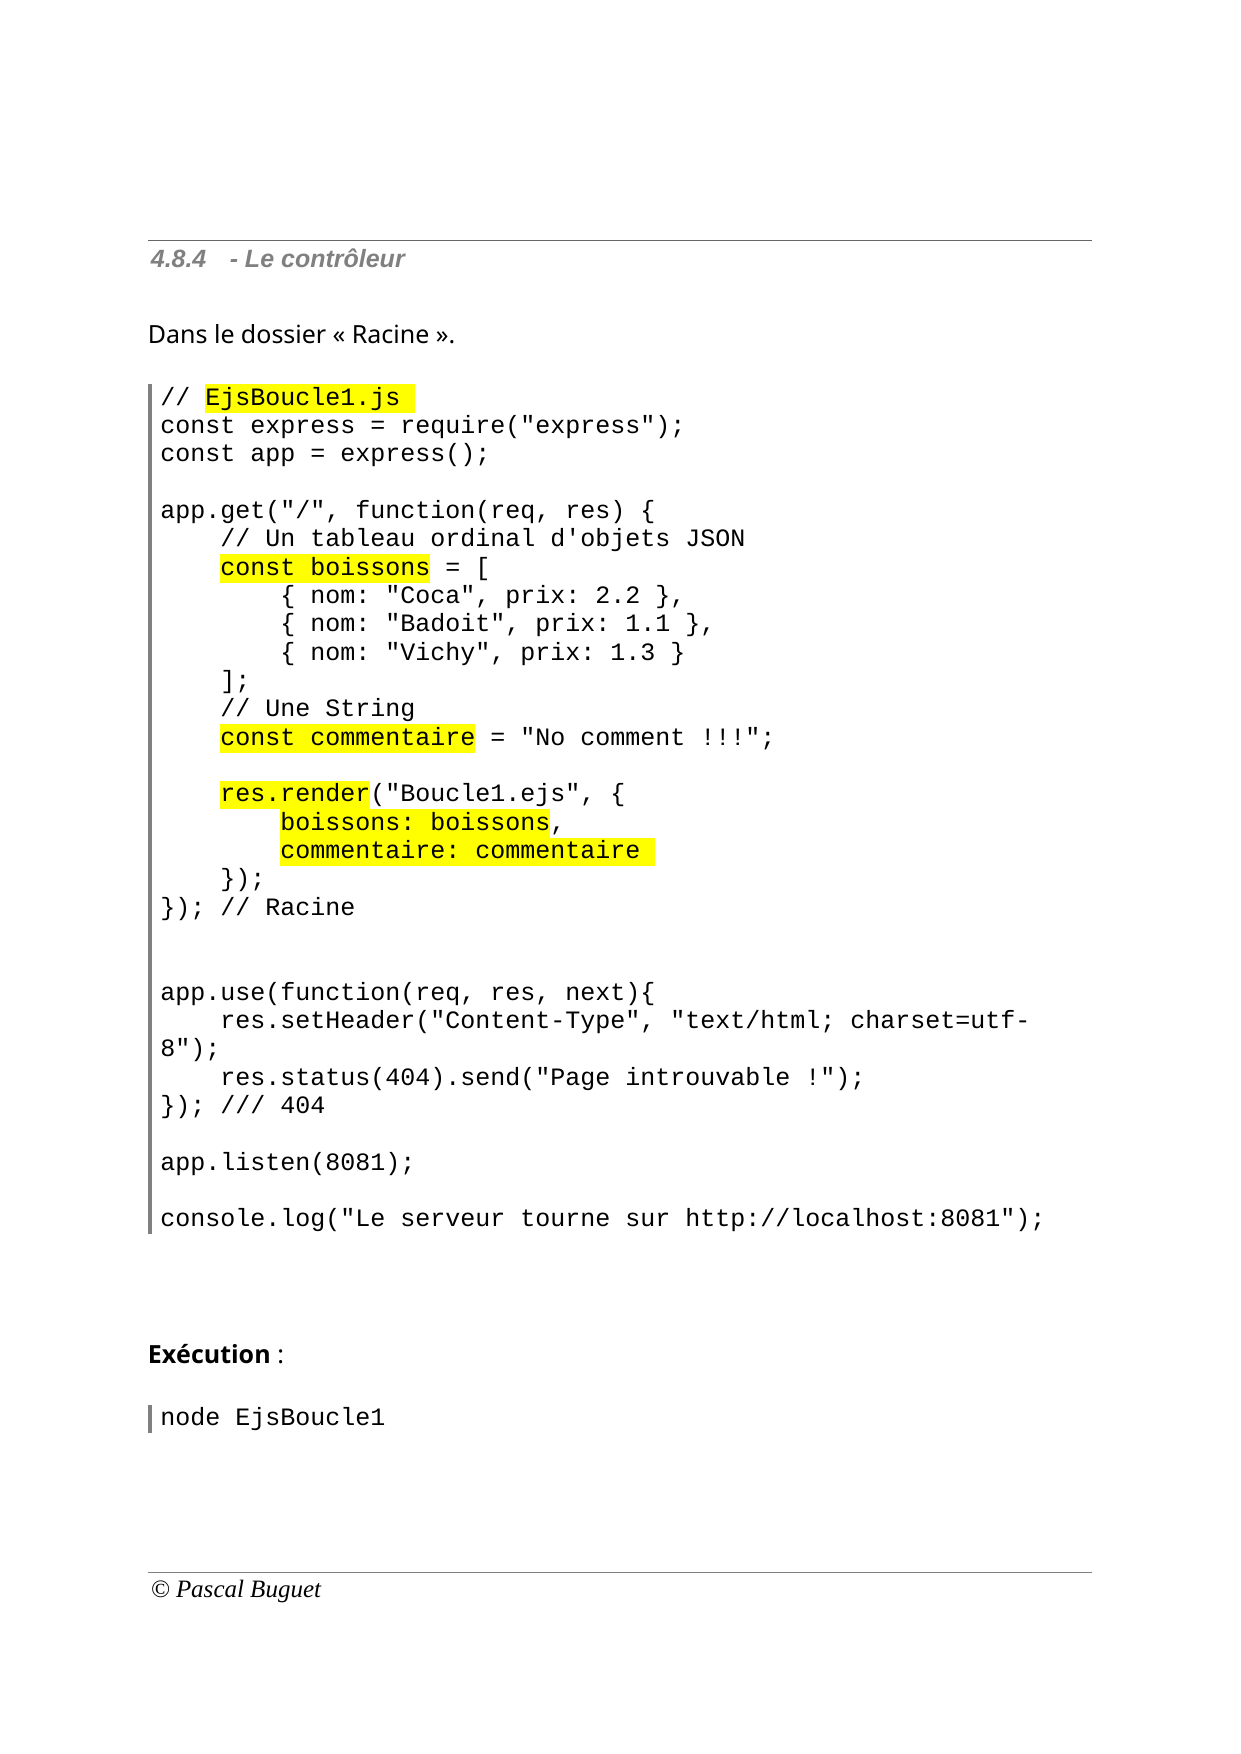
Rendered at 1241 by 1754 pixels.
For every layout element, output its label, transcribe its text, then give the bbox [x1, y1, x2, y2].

text // Une String [152, 696, 1092, 724]
text const express = require("express"); [152, 413, 1092, 441]
text // Un tableau ordinal d'objets JSON [152, 526, 1092, 554]
text const boissons = [ [152, 554, 1092, 583]
subtitle - Le contrôleur [148, 241, 1092, 276]
text const commentaire = "No comment !!!"; [152, 724, 1092, 753]
text Dans le dossier « Racine ». [148, 316, 1092, 350]
text boissons: boissons, [152, 809, 1092, 838]
text }); [152, 866, 1092, 894]
text app.listen(8081); [152, 1149, 1092, 1178]
text ]; [152, 668, 1092, 696]
text console.log("Le serveur tourne sur http://localhost:8081"); [152, 1206, 1092, 1234]
text app.get("/", function(req, res) { [152, 498, 1092, 526]
text }); /// 404 [152, 1093, 1092, 1121]
text { nom: "Badoit", prix: 1.1 }, [152, 611, 1092, 639]
text app.use(function(req, res, next){ [152, 979, 1092, 1008]
text const app = express(); [152, 441, 1092, 469]
text Exécution : [148, 1337, 1092, 1371]
text node EjsBoucle1 [152, 1405, 1092, 1433]
text commentaire: commentaire [152, 838, 1092, 866]
text { nom: "Vichy", prix: 1.3 } [152, 639, 1092, 668]
text res.setHeader("Content-Type", "text/html; charset=utf-8"); [152, 1008, 1092, 1064]
text res.status(404).send("Page introuvable !"); [152, 1064, 1092, 1093]
text }); // Racine [152, 894, 1092, 923]
text { nom: "Coca", prix: 2.2 }, [152, 583, 1092, 611]
text // EjsBoucle1.js [152, 384, 1092, 413]
text res.render("Boucle1.ejs", { [152, 781, 1092, 809]
